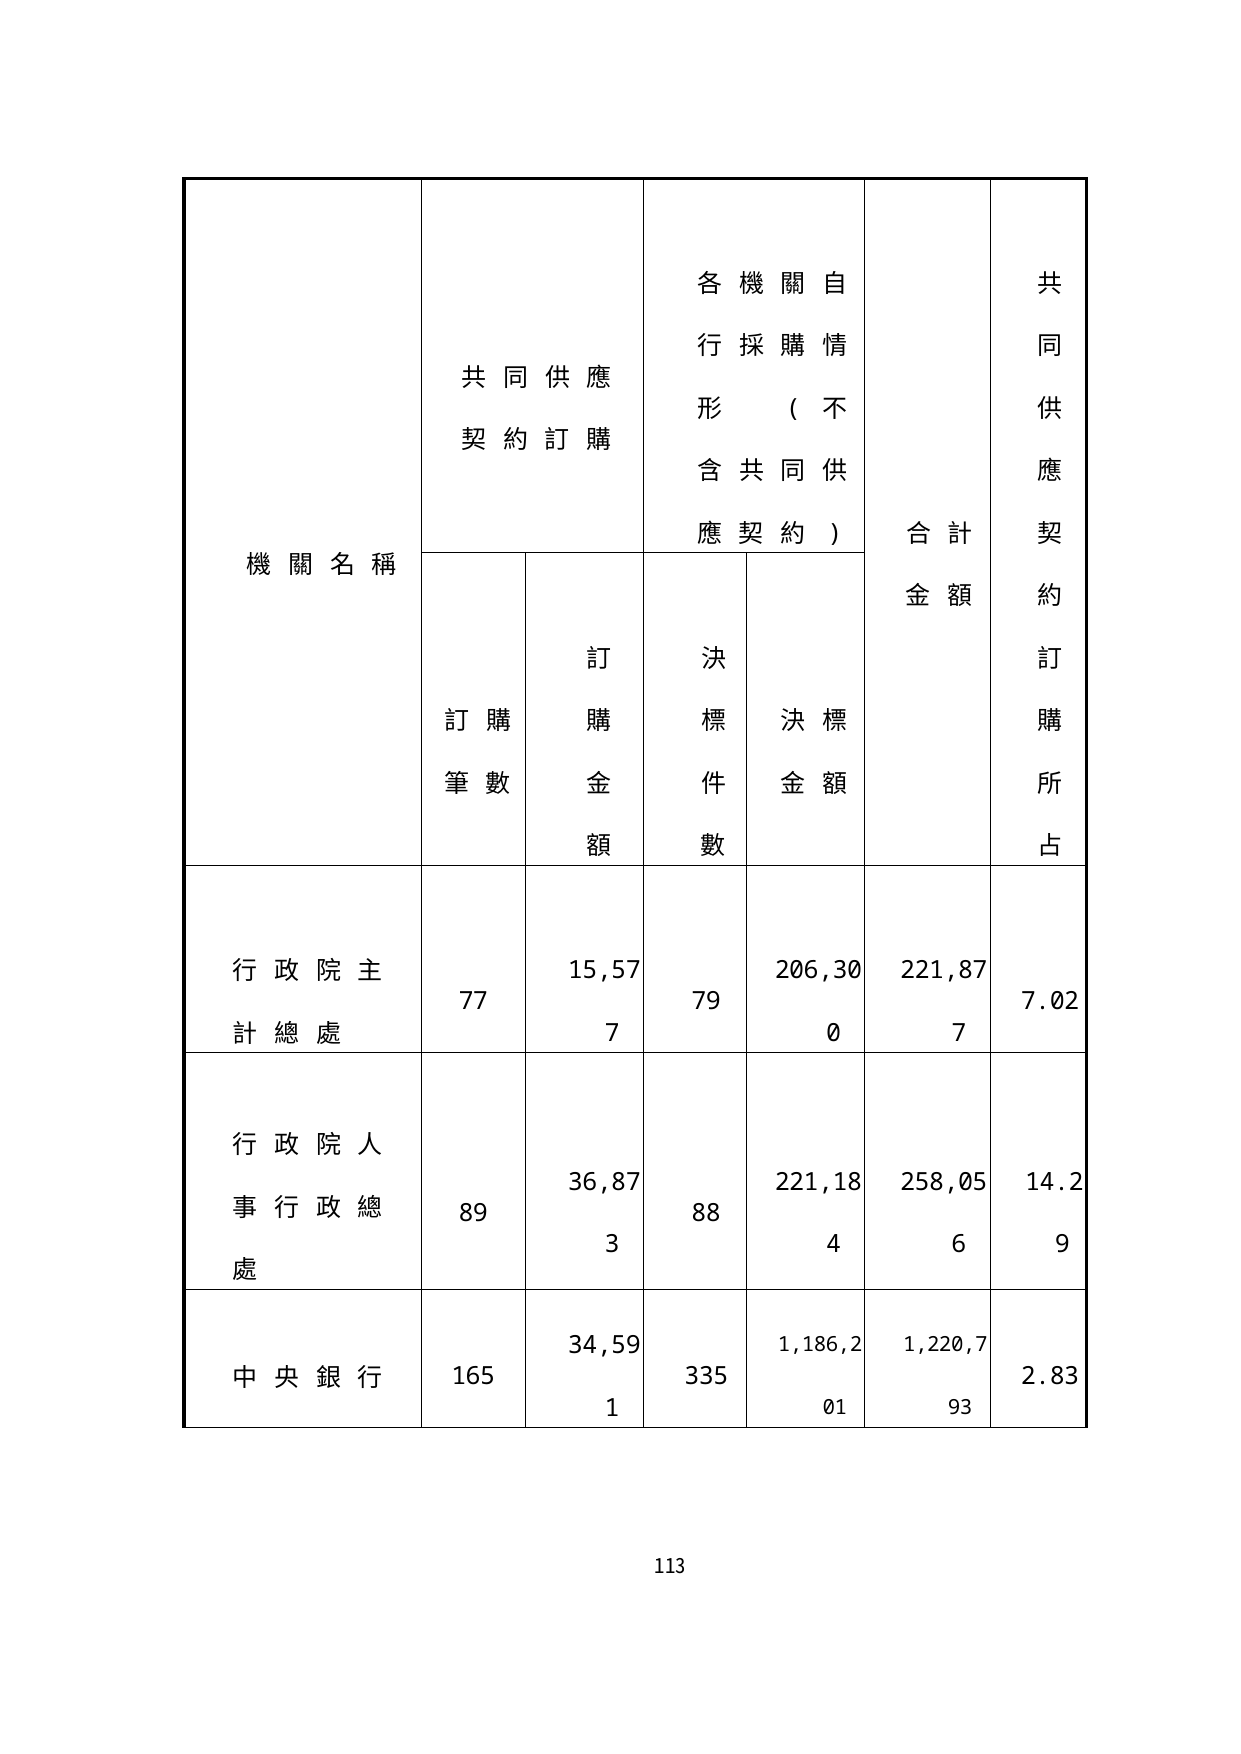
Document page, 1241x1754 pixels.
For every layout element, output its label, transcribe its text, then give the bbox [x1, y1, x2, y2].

table_cell 335 [644, 1290, 746, 1427]
table_header 機關名稱 [186, 180, 421, 865]
table_cell 79 [644, 866, 746, 1052]
table_cell 206,300 [747, 866, 864, 1052]
table_cell 34,591 [526, 1290, 643, 1427]
table_cell 258,056 [865, 1053, 990, 1288]
table_header 共同供應契約訂購所占比率 [991, 180, 1085, 865]
table_cell 決標件數 [644, 553, 746, 865]
table_header 共同供應契約訂購 [422, 180, 643, 552]
table_cell 77 [422, 866, 525, 1052]
table_cell 15,577 [526, 866, 643, 1052]
table_cell 7.02 [991, 866, 1085, 1052]
table_cell 14.29 [991, 1053, 1085, 1288]
table_cell 1,186,201 [747, 1290, 864, 1427]
table_cell 行政院人事行政總處 [186, 1053, 421, 1288]
table_cell 中央銀行 [186, 1290, 421, 1427]
table_cell 221,877 [865, 866, 990, 1052]
table_cell 89 [422, 1053, 525, 1288]
table_cell 221,184 [747, 1053, 864, 1288]
table_cell 行政院主計總處 [186, 866, 421, 1052]
table_cell 36,873 [526, 1053, 643, 1288]
table_cell 決標金額 [747, 553, 864, 865]
table_cell 2.83 [991, 1290, 1085, 1427]
table_cell 訂購筆數 [422, 553, 525, 865]
table_cell 88 [644, 1053, 746, 1288]
table_header 合計金額 [865, 180, 990, 865]
table_cell 1,220,793 [865, 1290, 990, 1427]
table_cell 165 [422, 1290, 525, 1427]
table_cell 訂購金額 [526, 553, 643, 865]
table_header 各機關自行採購情形 (不含共同供應契約) [644, 180, 864, 552]
